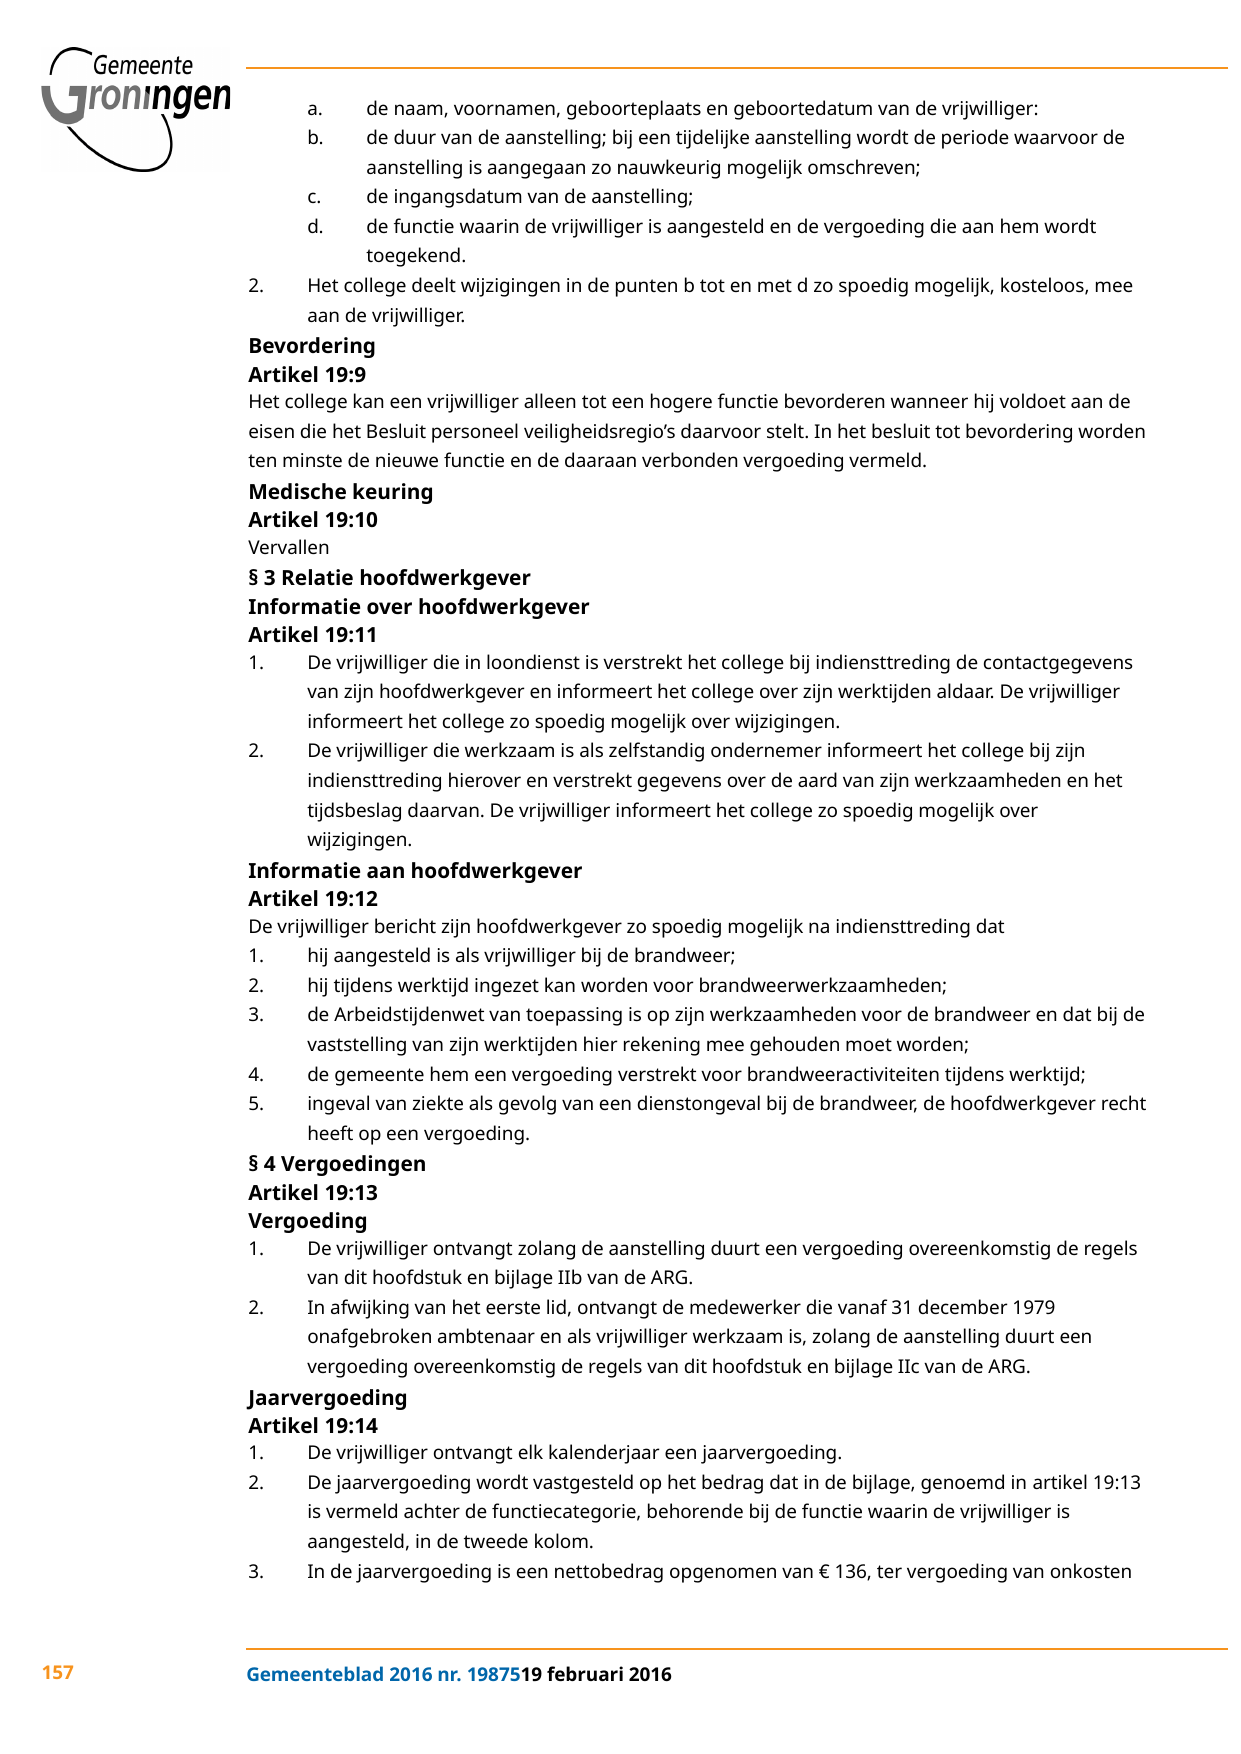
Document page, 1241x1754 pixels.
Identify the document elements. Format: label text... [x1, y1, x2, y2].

text Het college kan een vrijwilliger alleen tot een hogere functie bevorderen wanneer hij voldoet aan de eisen die het Besluit personeel veiligheidsregio’s daarvoor stelt. In het besluit tot bevordering worden ten minste de nieuwe functie en de daaraan verbonden vergoeding vermeld. [248, 388, 1152, 473]
text Artikel 19:9 [248, 360, 1152, 388]
text Artikel 19:11 [248, 620, 1152, 649]
text Vergoeding [248, 1206, 1152, 1235]
list de duur van de aanstelling; bij een tijdelijke aanstelling wordt de periode waarvoor de aanstelling is aangegaan zo nauwkeurig mogelijk omschreven; [307, 124, 1152, 180]
text Artikel 19:12 [248, 884, 1152, 913]
list de functie waarin de vrijwilliger is aangesteld en de vergoeding die aan hem wordt toegekend. [307, 213, 1152, 268]
list De vrijwilliger die in loondienst is verstrekt het college bij indiensttreding de contactgegevens van zijn hoofdwerkgever en informeert het college over zijn werktijden aldaar. De vrijwilliger informeert het college zo spoedig mogelijk over wijzigingen. [248, 649, 1152, 734]
list De jaarvergoeding wordt vastgesteld op het bedrag dat in de bijlage, genoemd in artikel 19:13 is vermeld achter de functiecategorie, behorende bij de functie waarin de vrijwilliger is aangesteld, in de tweede kolom. [248, 1469, 1152, 1554]
list Het college deelt wijzigingen in de punten b tot en met d zo spoedig mogelijk, kosteloos, mee aan de vrijwilliger. [248, 272, 1152, 328]
text § 3 Relatie hoofdwerkgever [248, 563, 1152, 592]
text De vrijwilliger bericht zijn hoofdwerkgever zo spoedig mogelijk na indiensttreding dat [248, 913, 1152, 938]
text Jaarvergoeding [248, 1383, 1152, 1411]
text § 4 Vergoedingen [248, 1149, 1152, 1178]
list In de jaarvergoeding is een nettobedrag opgenomen van € 136, ter vergoeding van onkosten [248, 1558, 1152, 1584]
text Artikel 19:10 [248, 506, 1152, 534]
list De vrijwilliger die werkzaam is als zelfstandig ondernemer informeert het college bij zijn indiensttreding hierover en verstrekt gegevens over de aard van zijn werkzaamheden en het tijdsbeslag daarvan. De vrijwilliger informeert het college zo spoedig mogelijk over wijzigingen. [248, 738, 1152, 852]
text Bevordering [248, 331, 1152, 360]
list de Arbeidstijdenwet van toepassing is op zijn werkzaamheden voor de brandweer en dat bij de vaststelling van zijn werktijden hier rekening mee gehouden moet worden; [248, 1002, 1152, 1057]
list In afwijking van het eerste lid, ontvangt de medewerker die vanaf 31 december 1979 onafgebroken ambtenaar en als vrijwilliger werkzaam is, zolang de aanstelling duurt een vergoeding overeenkomstig de regels van dit hoofdstuk en bijlage IIc van de ARG. [248, 1294, 1152, 1379]
list hij tijdens werktijd ingezet kan worden voor brandweerwerkzaamheden; [248, 972, 1152, 998]
text Artikel 19:13 [248, 1178, 1152, 1206]
text Artikel 19:14 [248, 1411, 1152, 1439]
list De vrijwilliger ontvangt zolang de aanstelling duurt een vergoeding overeenkomstig de regels van dit hoofdstuk en bijlage IIb van de ARG. [248, 1235, 1152, 1290]
list de ingangsdatum van de aanstelling; [307, 183, 1152, 209]
text Informatie over hoofdwerkgever [248, 592, 1152, 620]
text Informatie aan hoofdwerkgever [248, 856, 1152, 884]
list de naam, voornamen, geboorteplaats en geboortedatum van de vrijwilliger: [307, 95, 1152, 121]
list ingeval van ziekte als gevolg van een dienstongeval bij de brandweer, de hoofdwerkgever recht heeft op een vergoeding. [248, 1090, 1152, 1146]
text Vervallen [248, 534, 1152, 560]
list De vrijwilliger ontvangt elk kalenderjaar een jaarvergoeding. [248, 1439, 1152, 1465]
text Medische keuring [248, 477, 1152, 506]
picture [41, 47, 231, 172]
list de gemeente hem een vergoeding verstrekt voor brandweeractiviteiten tijdens werktijd; [248, 1061, 1152, 1086]
list hij aangesteld is als vrijwilliger bij de brandweer; [248, 942, 1152, 968]
